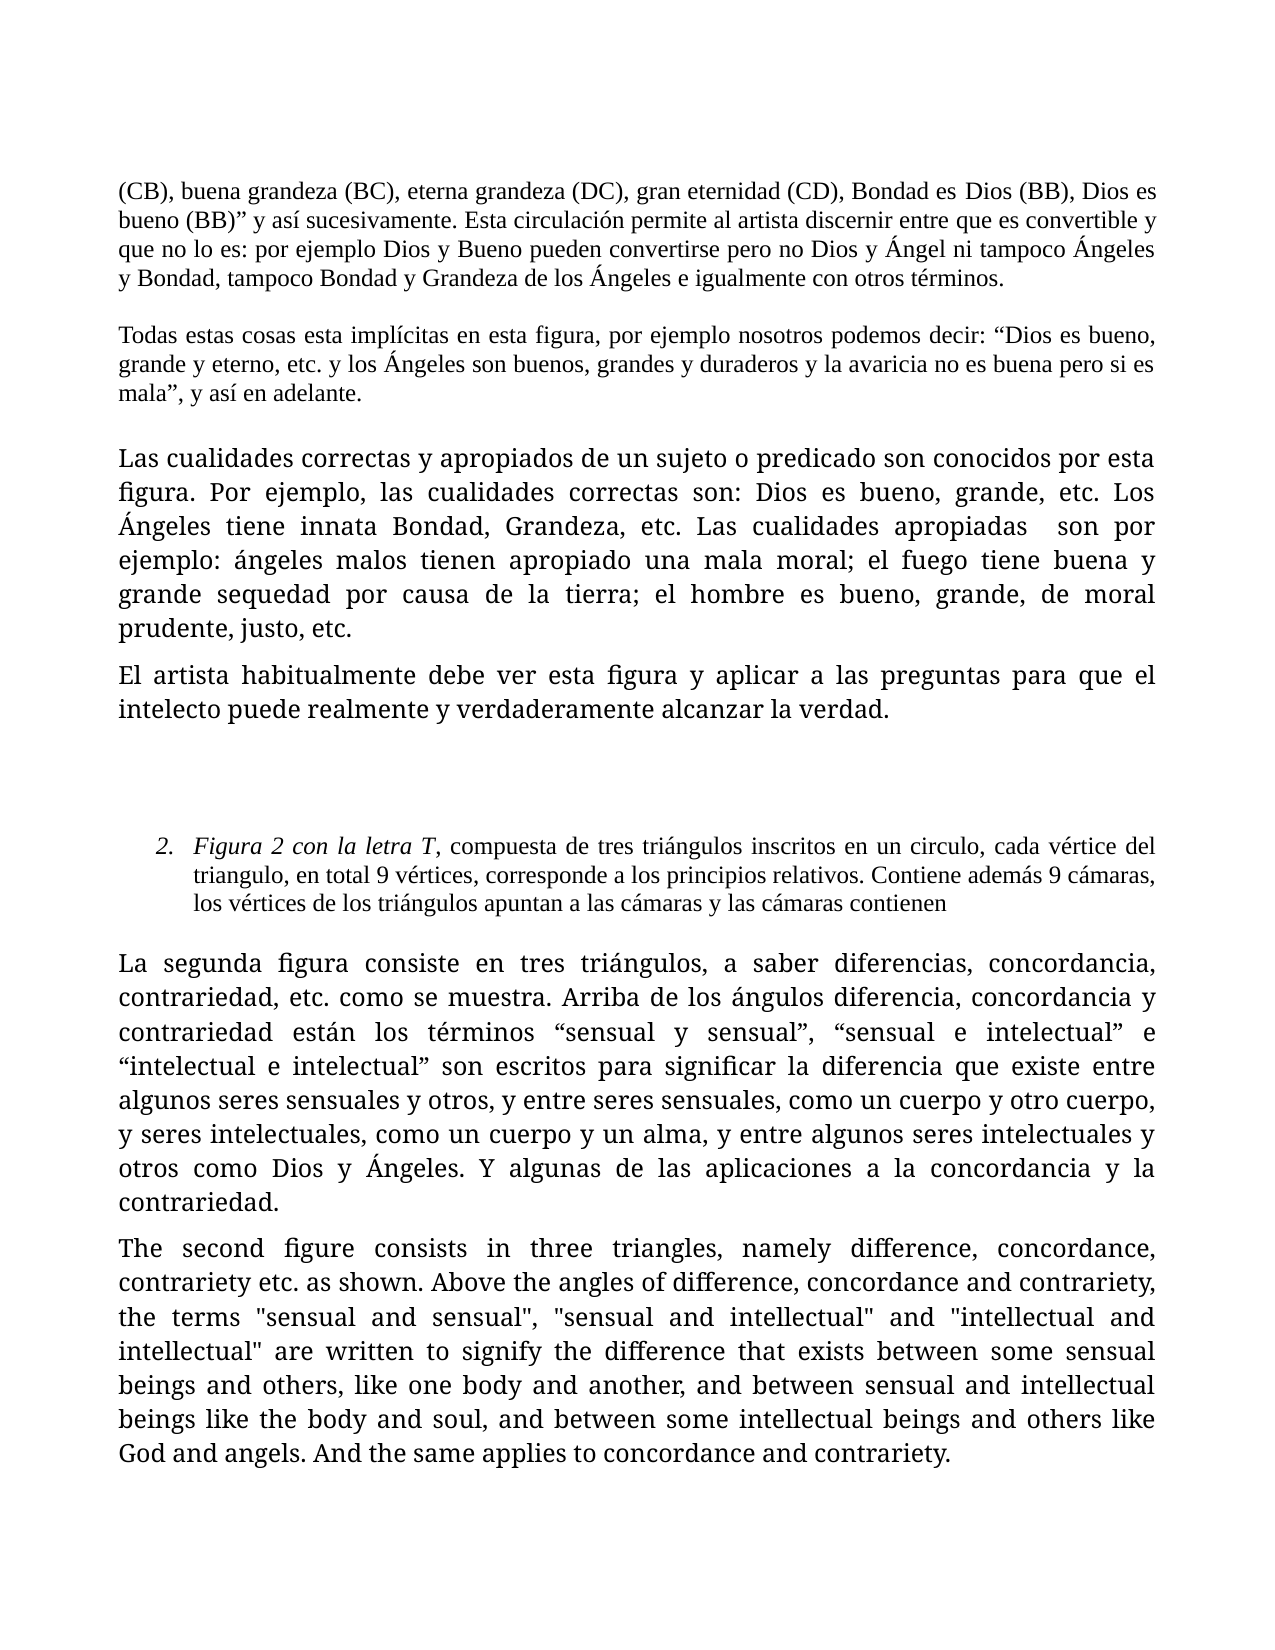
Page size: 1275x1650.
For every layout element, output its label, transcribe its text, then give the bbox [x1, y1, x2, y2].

text The second figure consists in three triangles, namely difference, concordance, contrariety etc. as shown. Above the angles of difference, concordance and contrariety, the terms "sensual and sensual", "sensual and intellectual" and "intellectual and intellectual" are written to signify the difference that exists between some sensual beings and others, like one body and another, and between sensual and intellectual beings like the body and soul, and between some intellectual beings and others like God and angels. And the same applies to concordance and contrariety. [118, 1231, 1157, 1469]
text Las cualidades correctas y apropiados de un sujeto o predicado son conocidos por esta figura. Por ejemplo, las cualidades correctas son: Dios es bueno, grande, etc. Los Ángeles tiene innata Bondad, Grandeza, etc. Las cualidades apropiadas son por ejemplo: ángeles malos tienen apropiado una mala moral; el fuego tiene buena y grande sequedad por causa de la tierra; el hombre es bueno, grande, de moral prudente, justo, etc. [118, 440, 1157, 645]
list Figura 2 con la letra T, compuesta de tres triángulos inscritos en un circulo, cada vértice del triangulo, en total 9 vértices, corresponde a los principios relativos. Contiene además 9 cámaras, los vértices de los triángulos apuntan a las cámaras y las cámaras contienen [156, 831, 1157, 917]
text La segunda figura consiste en tres triángulos, a saber diferencias, concordancia, contrariedad, etc. como se muestra. Arriba de los ángulos diferencia, concordancia y contrariedad están los términos “sensual y sensual”, “sensual e intelectual” e “intelectual e intelectual” son escritos para significar la diferencia que existe entre algunos seres sensuales y otros, y entre seres sensuales, como un cuerpo y otro cuerpo, y seres intelectuales, como un cuerpo y un alma, y entre algunos seres intelectuales y otros como Dios y Ángeles. Y algunas de las aplicaciones a la concordancia y la contrariedad. [118, 946, 1157, 1218]
text El artista habitualmente debe ver esta figura y aplicar a las preguntas para que el intelecto puede realmente y verdaderamente alcanzar la verdad. [118, 657, 1157, 725]
text Todas estas cosas esta implícitas en esta figura, por ejemplo nosotros podemos decir: “Dios es bueno, grande y eterno, etc. y los Ángeles son buenos, grandes y duraderos y la avaricia no es buena pero si es mala”, y así en adelante. [118, 320, 1157, 406]
text (CB), buena grandeza (BC), eterna grandeza (DC), gran eternidad (CD), Bondad es Dios (BB), Dios es bueno (BB)” y así sucesivamente. Esta circulación permite al artista discernir entre que es convertible y que no lo es: por ejemplo Dios y Bueno pueden convertirse pero no Dios y Ángel ni tampoco Ángeles y Bondad, tampoco Bondad y Grandeza de los Ángeles e igualmente con otros términos. [118, 176, 1157, 291]
